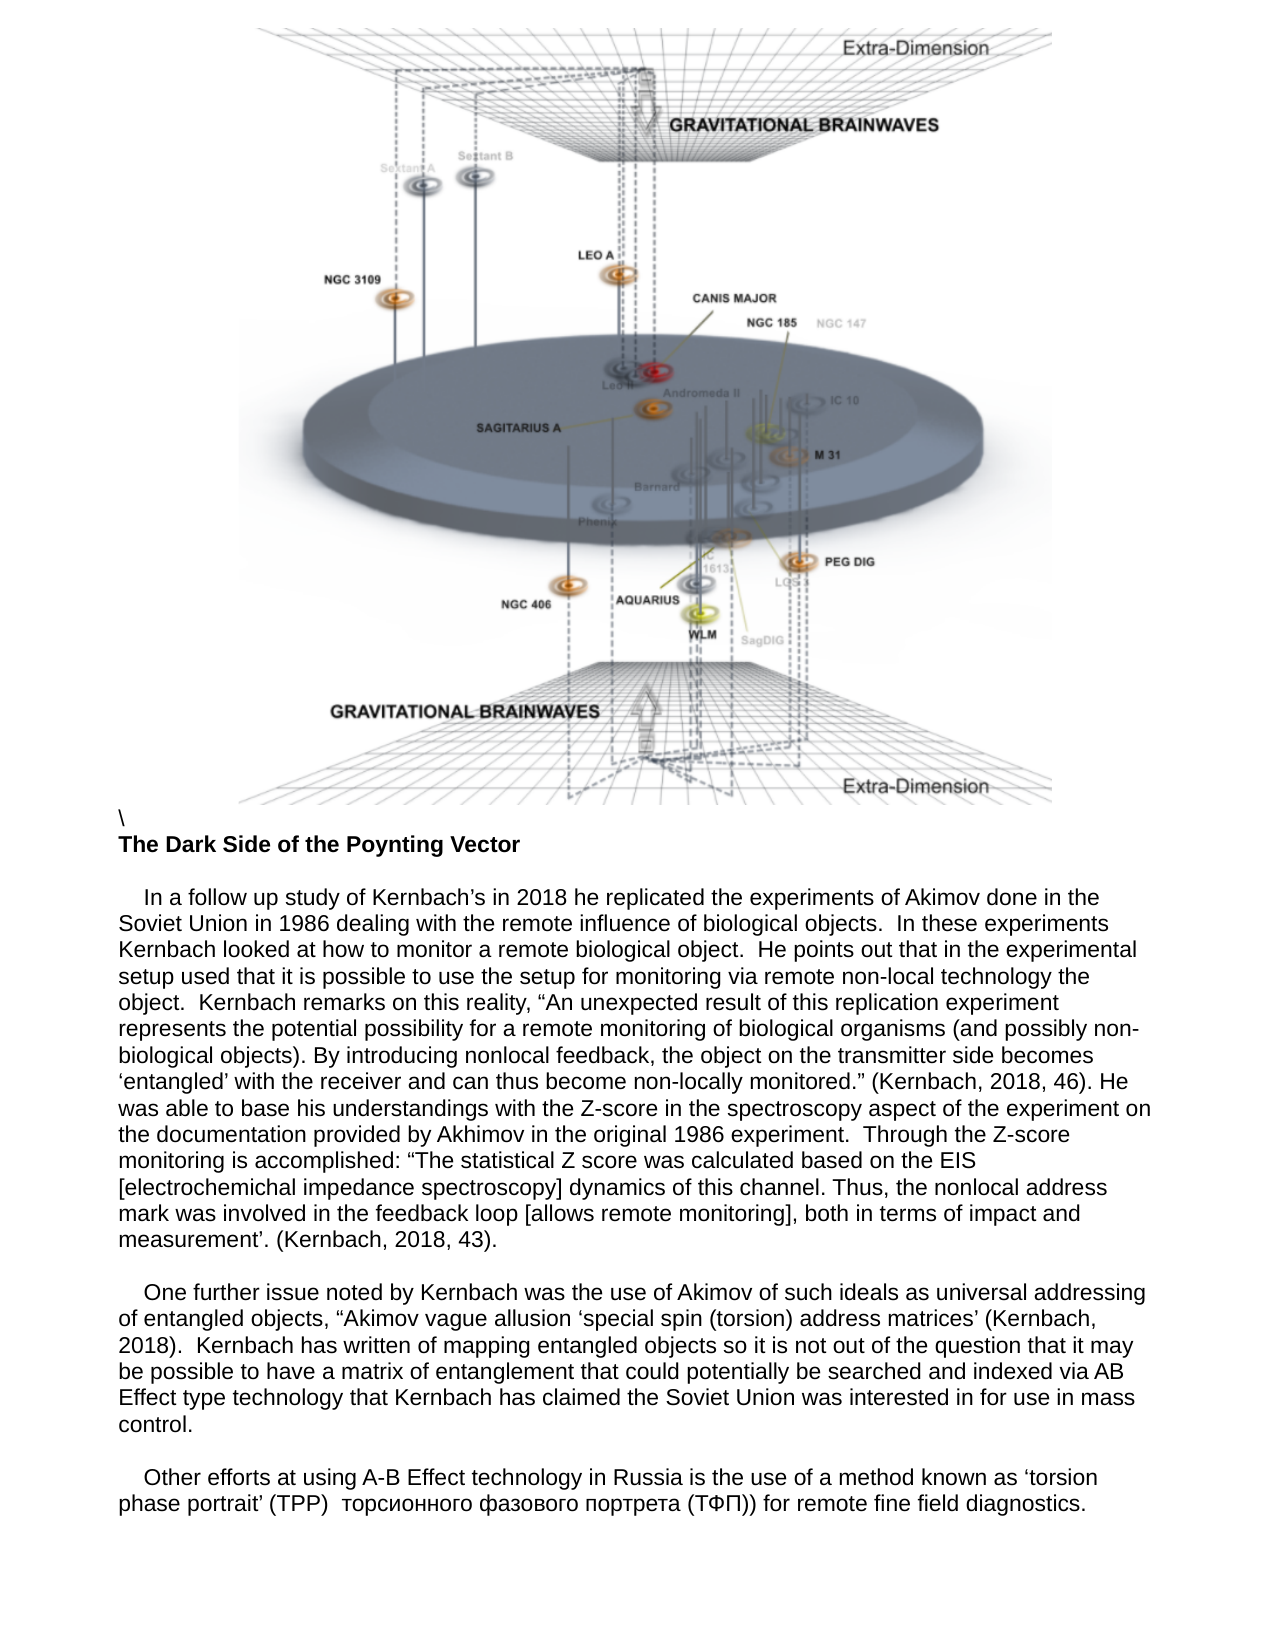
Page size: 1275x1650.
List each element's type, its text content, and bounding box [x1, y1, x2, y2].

text The Dark Side of the Poynting Vector [118, 831, 1157, 857]
text In a follow up study of Kernbach’s in 2018 he replicated the experiments of Akimov done in the Soviet Union in 1986 dealing with the remote influence of biological objects. In these experiments Kernbach looked at how to monitor a remote biological object. He points out that in the experimental setup used that it is possible to use the setup for monitoring via remote non-local technology the object. Kernbach remarks on this reality, “An unexpected result of this replication experiment represents the potential possibility for a remote monitoring of biological organisms (and possibly non-biological objects). By introducing nonlocal feedback, the object on the transmitter side becomes ‘entangled’ with the receiver and can thus become non-locally monitored.” (Kernbach, 2018, 46). He was able to base his understandings with the Z-score in the spectroscopy aspect of the experiment on the documentation provided by Akhimov in the original 1986 experiment. Through the Z-score monitoring is accomplished: “The statistical Z score was calculated based on the EIS [electrochemichal impedance spectroscopy] dynamics of this channel. Thus, the nonlocal address mark was involved in the feedback loop [allows remote monitoring], both in terms of impact and measurement’. (Kernbach, 2018, 43). [118, 884, 1157, 1253]
picture [238, 28, 1052, 805]
text Other efforts at using A-B Effect technology in Russia is the use of a method known as ‘torsion phase portrait’ (TPP) торсионного фазового портрета (ТФП)) for remote fine field diagnostics. [118, 1463, 1157, 1516]
text \ [118, 805, 1157, 831]
text One further issue noted by Kernbach was the use of Akimov of such ideals as universal addressing of entangled objects, “Akimov vague allusion ‘special spin (torsion) address matrices’ (Kernbach, 2018). Kernbach has written of mapping entangled objects so it is not out of the question that it may be possible to have a matrix of entanglement that could potentially be searched and indexed via AB Effect type technology that Kernbach has claimed the Soviet Union was interested in for use in mass control. [118, 1279, 1157, 1437]
